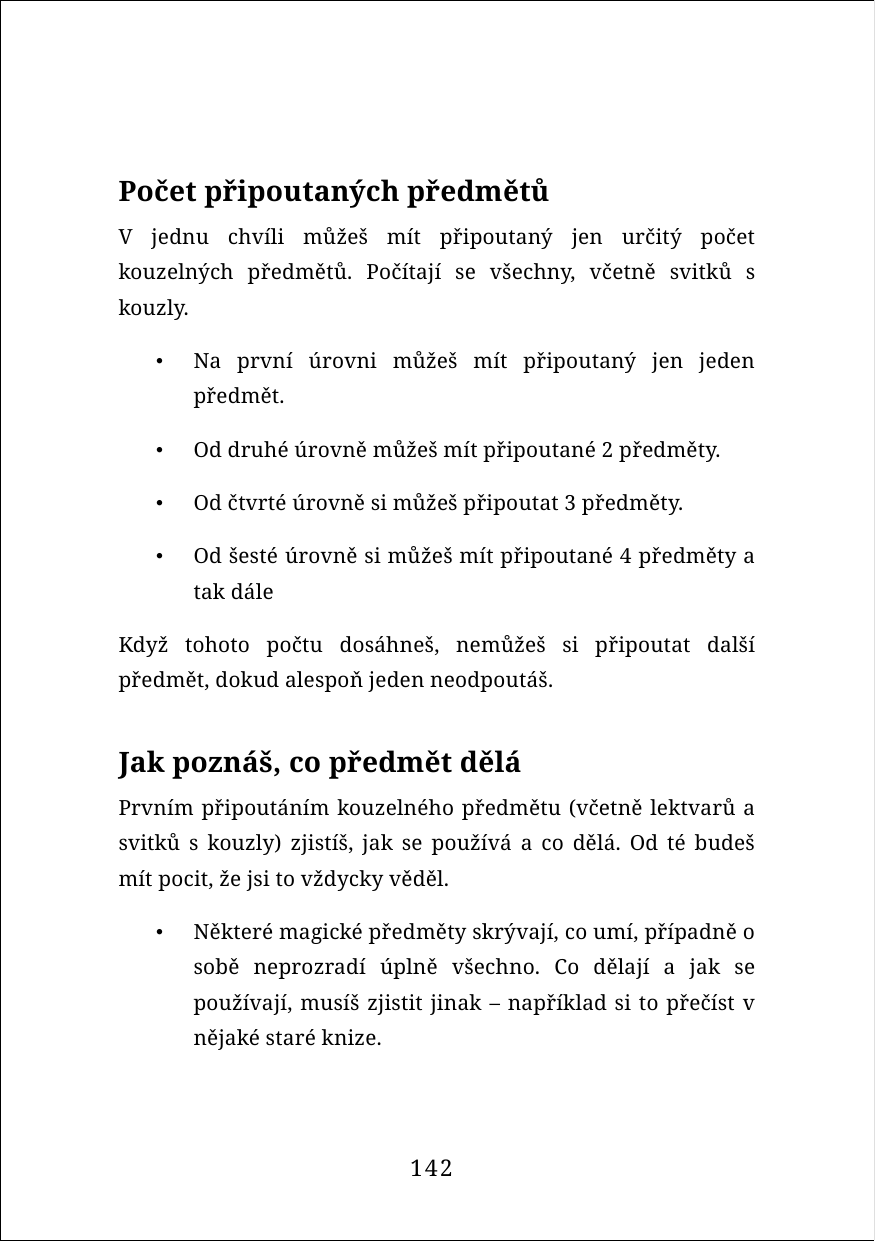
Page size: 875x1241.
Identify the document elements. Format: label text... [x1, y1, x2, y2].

list Na první úrovni můžeš mít připoutaný jen jeden předmět. [156, 346, 756, 410]
text Prvním připoutáním kouzelného předmětu (včetně lektvarů a svitků s kouzly) zjistíš, jak se používá a co dělá. Od té budeš mít pocit, že jsi to vždycky věděl. [118, 793, 756, 892]
list Od čtvrté úrovně si můžeš připoutat 3 předměty. [156, 488, 756, 517]
text V jednu chvíli můžeš mít připoutaný jen určitý počet kouzelných předmětů. Počítají se všechny, včetně svitků s kouzly. [118, 222, 756, 321]
subtitle Jak poznáš, co předmět dělá [118, 742, 756, 781]
list Od šesté úrovně si můžeš mít připoutané 4 předměty a tak dále [156, 541, 756, 605]
list Některé magické předměty skrývají, co umí, případně o sobě neprozradí úplně všechno. Co dělají a jak se používají, musíš zjistit jinak – například si to přečíst v nějaké staré knize. [156, 917, 756, 1052]
text Když tohoto počtu dosáhneš, nemůžeš si připoutat další předmět, dokud alespoň jeden neodpoutáš. [118, 630, 756, 694]
list Od druhé úrovně můžeš mít připoutané 2 předměty. [156, 435, 756, 463]
subtitle Počet připoutaných předmětů [118, 172, 756, 210]
